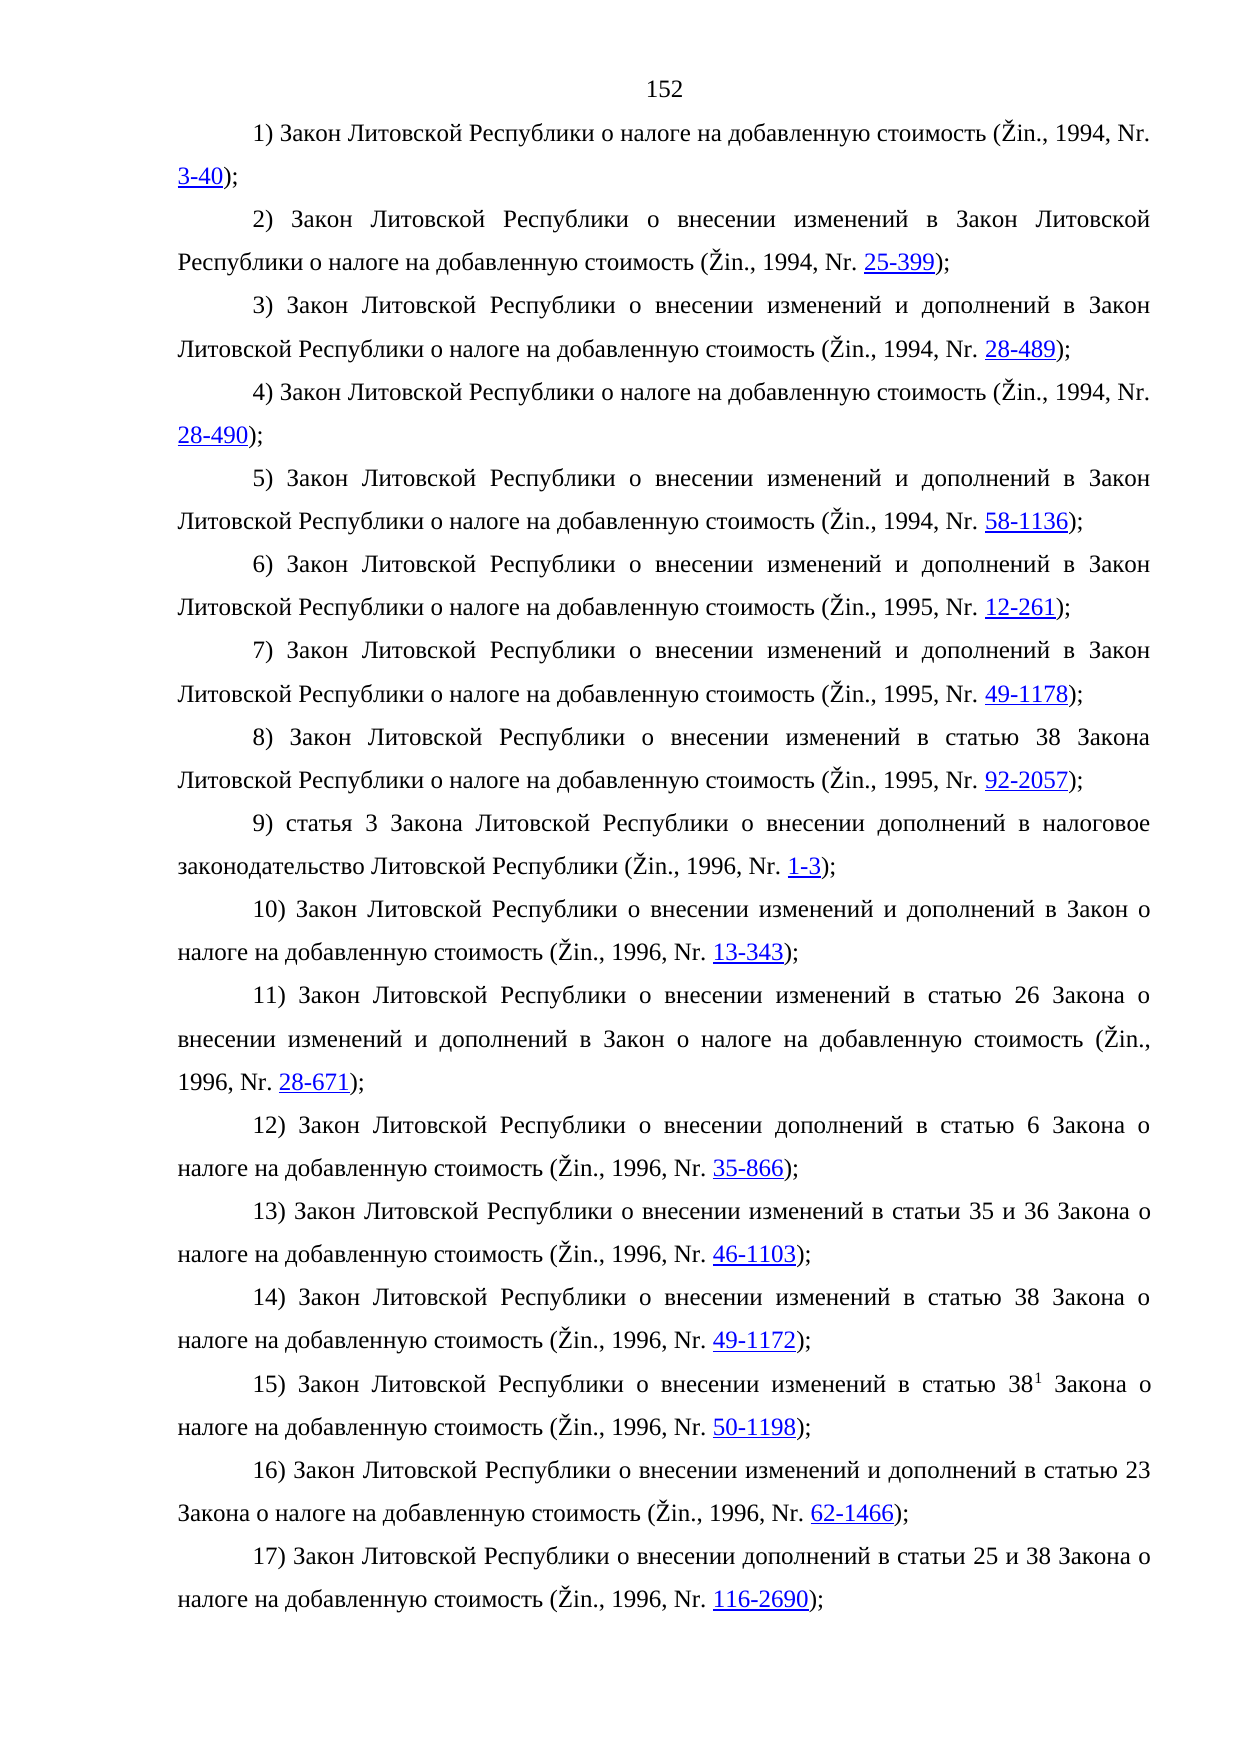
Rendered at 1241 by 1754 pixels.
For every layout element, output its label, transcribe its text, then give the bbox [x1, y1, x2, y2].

text 6) Закон Литовской Республики о внесении изменений и дополнений в Закон Литовской Республики о налоге на добавленную стоимость (Žin., 1995, Nr. 12-261); [177, 549, 1152, 621]
text 16) Закон Литовской Республики о внесении изменений и дополнений в статью 23 Закона о налоге на добавленную стоимость (Žin., 1996, Nr. 62-1466); [177, 1455, 1152, 1527]
text 5) Закон Литовской Республики о внесении изменений и дополнений в Закон Литовской Республики о налоге на добавленную стоимость (Žin., 1994, Nr. 58-1136); [177, 463, 1152, 535]
text 14) Закон Литовской Республики о внесении изменений в статью 38 Закона о налоге на добавленную стоимость (Žin., 1996, Nr. 49-1172); [177, 1282, 1152, 1354]
text 10) Закон Литовской Республики о внесении изменений и дополнений в Закон о налоге на добавленную стоимость (Žin., 1996, Nr. 13-343); [177, 894, 1152, 966]
text 3) Закон Литовской Республики о внесении изменений и дополнений в Закон Литовской Республики о налоге на добавленную стоимость (Žin., 1994, Nr. 28-489); [177, 291, 1152, 362]
text 17) Закон Литовской Республики о внесении дополнений в статьи 25 и 38 Закона о налоге на добавленную стоимость (Žin., 1996, Nr. 116-2690); [177, 1541, 1152, 1613]
text 11) Закон Литовской Республики о внесении изменений в статью 26 Закона о внесении изменений и дополнений в Закон о налоге на добавленную стоимость (Žin., 1996, Nr. 28-671); [177, 981, 1152, 1096]
text 1) Закон Литовской Республики о налоге на добавленную стоимость (Žin., 1994, Nr. 3-40); [177, 118, 1152, 190]
text 8) Закон Литовской Республики о внесении изменений в статью 38 Закона Литовской Республики о налоге на добавленную стоимость (Žin., 1995, Nr. 92-2057); [177, 722, 1152, 794]
text 4) Закон Литовской Республики о налоге на добавленную стоимость (Žin., 1994, Nr. 28-490); [177, 377, 1152, 449]
text 2) Закон Литовской Республики о внесении изменений в Закон Литовской Республики о налоге на добавленную стоимость (Žin., 1994, Nr. 25-399); [177, 204, 1152, 276]
text 15) Закон Литовской Республики о внесении изменений в статью 381 Закона о налоге на добавленную стоимость (Žin., 1996, Nr. 50-1198); [177, 1369, 1152, 1441]
text 9) статья 3 Закона Литовской Республики о внесении дополнений в налоговое законодательство Литовской Республики (Žin., 1996, Nr. 1-3); [177, 808, 1152, 880]
text 7) Закон Литовской Республики о внесении изменений и дополнений в Закон Литовской Республики о налоге на добавленную стоимость (Žin., 1995, Nr. 49-1178); [177, 636, 1152, 707]
text 12) Закон Литовской Республики о внесении дополнений в статью 6 Закона о налоге на добавленную стоимость (Žin., 1996, Nr. 35-866); [177, 1110, 1152, 1182]
text 13) Закон Литовской Республики о внесении изменений в статьи 35 и 36 Закона о налоге на добавленную стоимость (Žin., 1996, Nr. 46-1103); [177, 1196, 1152, 1268]
